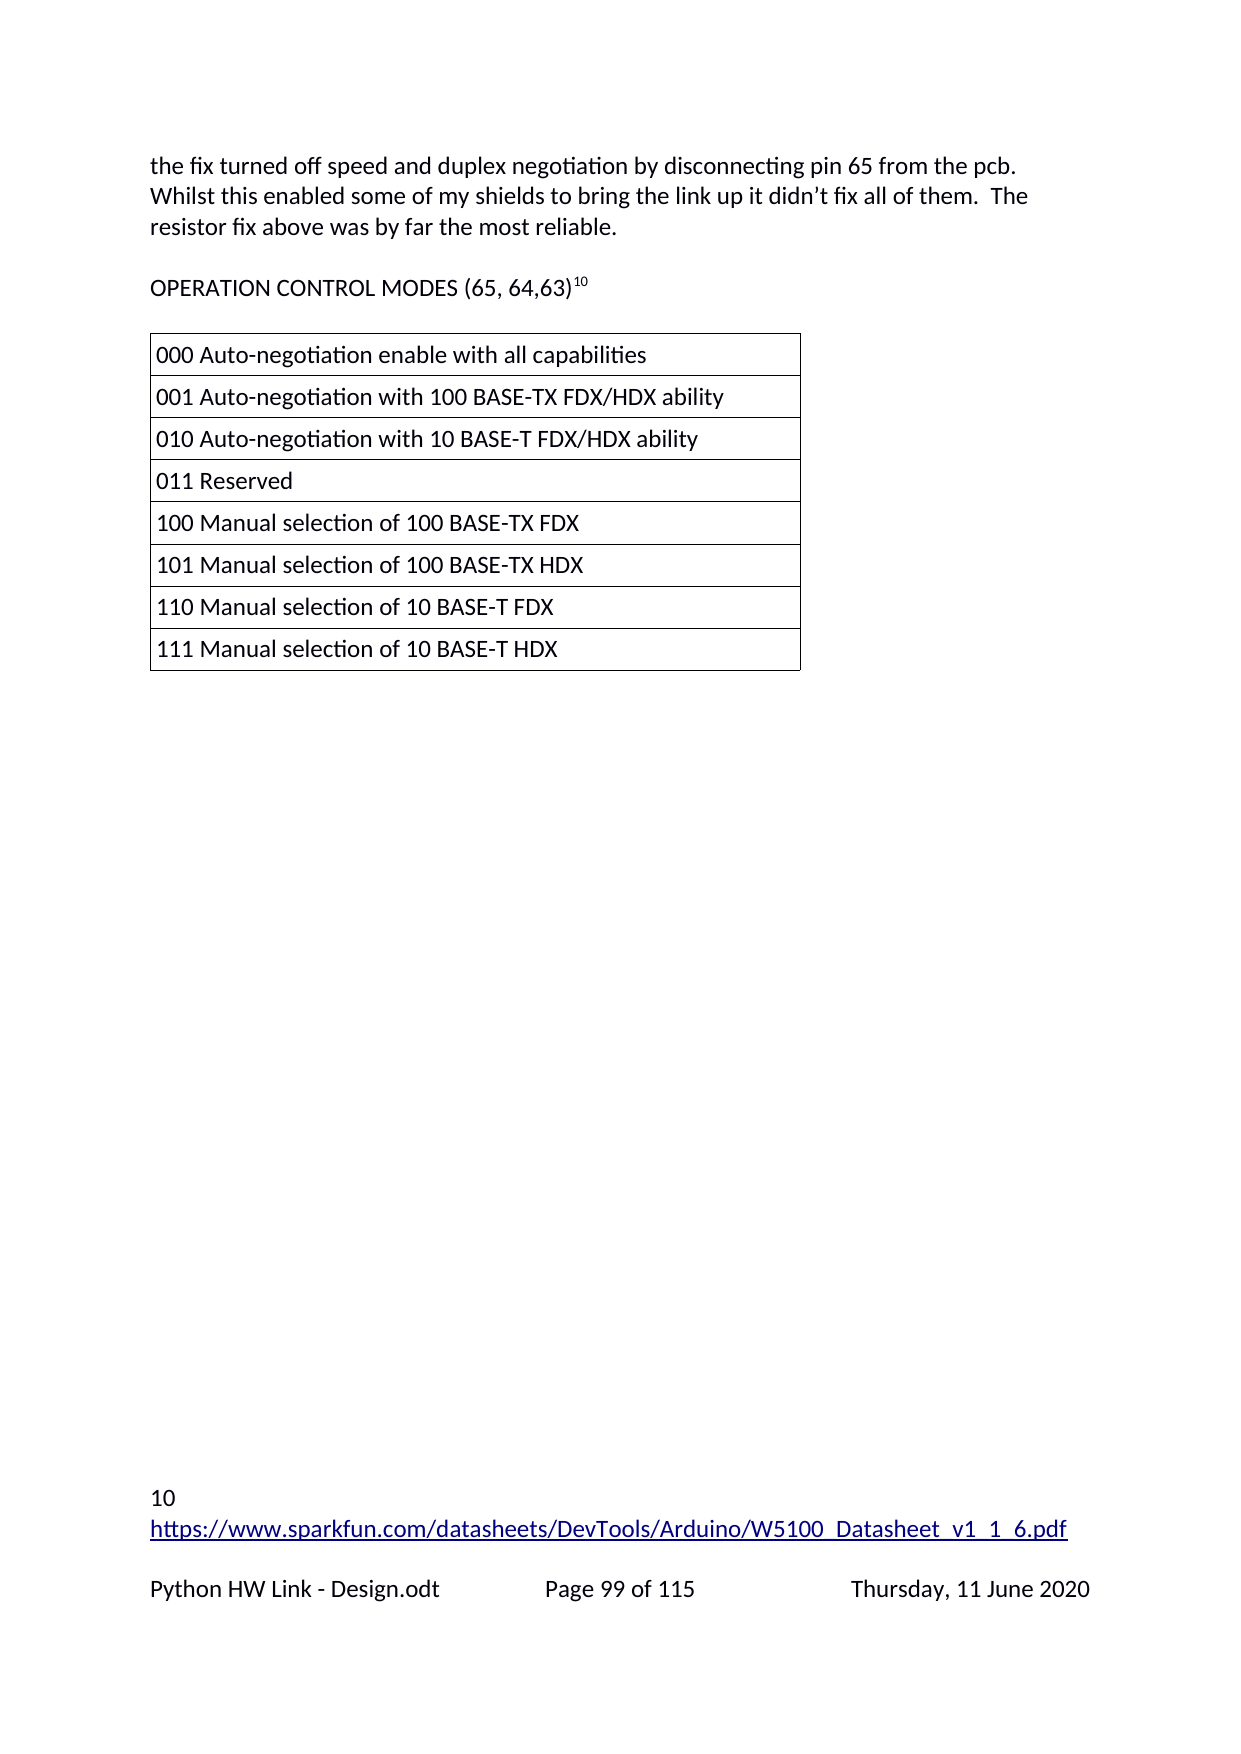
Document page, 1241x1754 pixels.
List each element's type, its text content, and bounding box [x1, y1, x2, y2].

table_header 000 Auto-negotiation enable with all capabilities [151, 334, 800, 375]
table_cell 101 Manual selection of 100 BASE-TX HDX [151, 545, 800, 586]
table_cell 100 Manual selection of 100 BASE-TX FDX [151, 502, 800, 543]
table_cell 010 Auto-negotiation with 10 BASE-T FDX/HDX ability [151, 418, 800, 459]
text the fix turned off speed and duplex negotiation by disconnecting pin 65 from the pcb. Whilst this enabled some of my shields to bring the link up it didn’t fix all of them. The resistor fix above was by far the most reliable. [150, 150, 1090, 242]
table_cell 110 Manual selection of 10 BASE-T FDX [151, 587, 800, 628]
text https://www.sparkfun.com/datasheets/DevTools/Arduino/W5100_Datasheet_v1_1_6.pdf [150, 1482, 1090, 1543]
table_cell 001 Auto-negotiation with 100 BASE-TX FDX/HDX ability [151, 376, 800, 417]
table_cell 011 Reserved [151, 460, 800, 501]
table_cell 111 Manual selection of 10 BASE-T HDX [151, 629, 800, 670]
text OPERATION CONTROL MODES (65, 64,63) [150, 272, 1090, 303]
